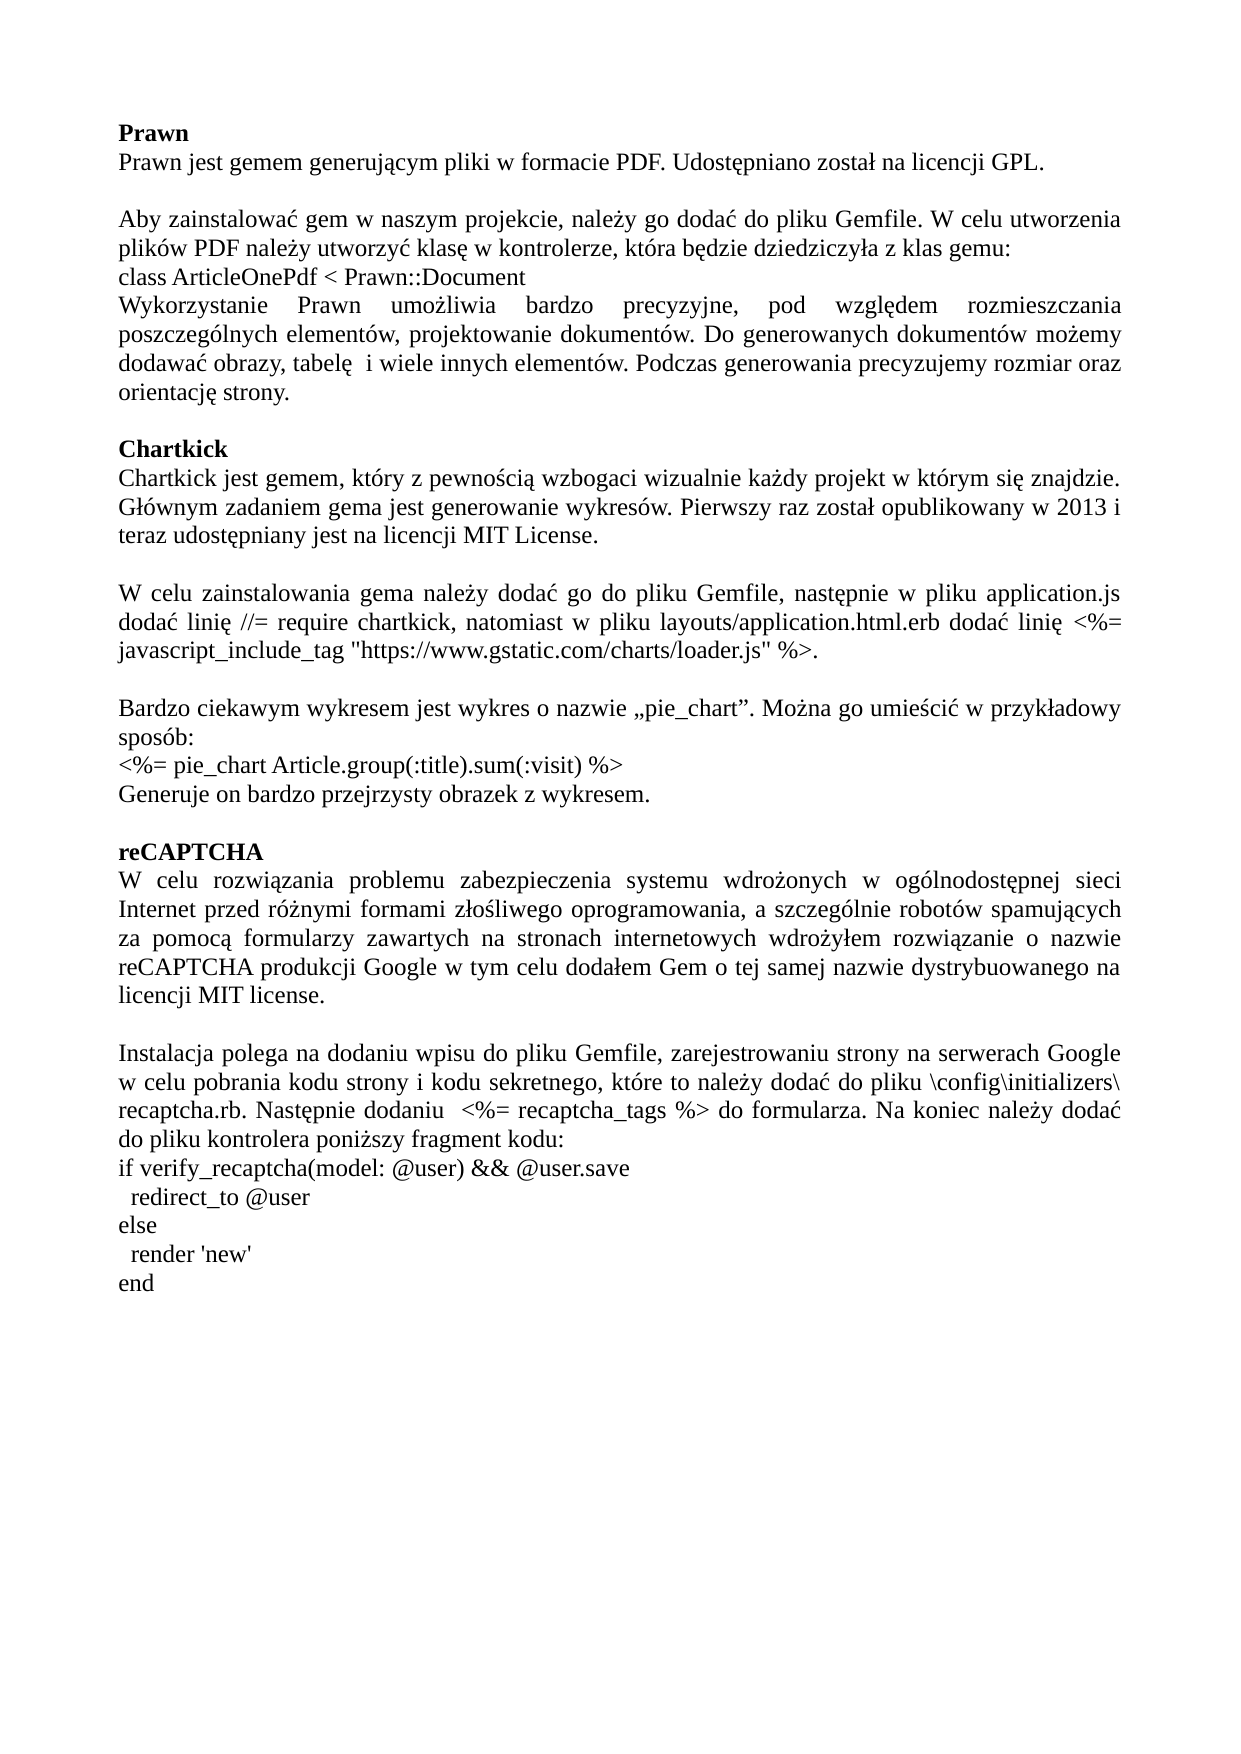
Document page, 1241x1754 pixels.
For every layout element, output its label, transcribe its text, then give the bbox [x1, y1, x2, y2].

text end [118, 1268, 1122, 1297]
text Bardzo ciekawym wykresem jest wykres o nazwie „pie_chart”. Można go umieścić w przykładowy sposób: [118, 693, 1122, 751]
text Chartkick jest gemem, który z pewnością wzbogaci wizualnie każdy projekt w którym się znajdzie. Głównym zadaniem gema jest generowanie wykresów. Pierwszy raz został opublikowany w 2013 i teraz udostępniany jest na licencji MIT License. [118, 463, 1122, 549]
text redirect_to @user [118, 1182, 1122, 1211]
text W celu zainstalowania gema należy dodać go do pliku Gemfile, następnie w pliku application.js dodać linię //= require chartkick, natomiast w pliku layouts/application.html.erb dodać linię <%= javascript_include_tag "https://www.gstatic.com/charts/loader.js" %>. [118, 578, 1122, 664]
text Aby zainstalować gem w naszym projekcie, należy go dodać do pliku Gemfile. W celu utworzenia plików PDF należy utworzyć klasę w kontrolerze, która będzie dziedziczyła z klas gemu: [118, 204, 1122, 262]
text Chartkick [118, 434, 1122, 463]
text W celu rozwiązania problemu zabezpieczenia systemu wdrożonych w ogólnodostępnej sieci Internet przed różnymi formami złośliwego oprogramowania, a szczególnie robotów spamujących za pomocą formularzy zawartych na stronach internetowych wdrożyłem rozwiązanie o nazwie reCAPTCHA produkcji Google w tym celu dodałem Gem o tej samej nazwie dystrybuowanego na licencji MIT license. [118, 866, 1122, 1009]
text Instalacja polega na dodaniu wpisu do pliku Gemfile, zarejestrowaniu strony na serwerach Google w celu pobrania kodu strony i kodu sekretnego, które to należy dodać do pliku \config\initializers\recaptcha.rb. Następnie dodaniu <%= recaptcha_tags %> do formularza. Na koniec należy dodać do pliku kontrolera poniższy fragment kodu: [118, 1038, 1122, 1153]
text else [118, 1211, 1122, 1239]
text Prawn jest gemem generującym pliki w formacie PDF. Udostępniano został na licencji GPL. [118, 147, 1122, 176]
text reCAPTCHA [118, 837, 1122, 866]
text Wykorzystanie Prawn umożliwia bardzo precyzyjne, pod względem rozmieszczania poszczególnych elementów, projektowanie dokumentów. Do generowanych dokumentów możemy dodawać obrazy, tabelę i wiele innych elementów. Podczas generowania precyzujemy rozmiar oraz orientację strony. [118, 291, 1122, 406]
text class ArticleOnePdf < Prawn::Document [118, 262, 1122, 291]
text if verify_recaptcha(model: @user) && @user.save [118, 1153, 1122, 1182]
text Prawn [118, 118, 1122, 147]
text Generuje on bardzo przejrzysty obrazek z wykresem. [118, 779, 1122, 808]
text <%= pie_chart Article.group(:title).sum(:visit) %> [118, 751, 1122, 779]
text render 'new' [118, 1239, 1122, 1268]
